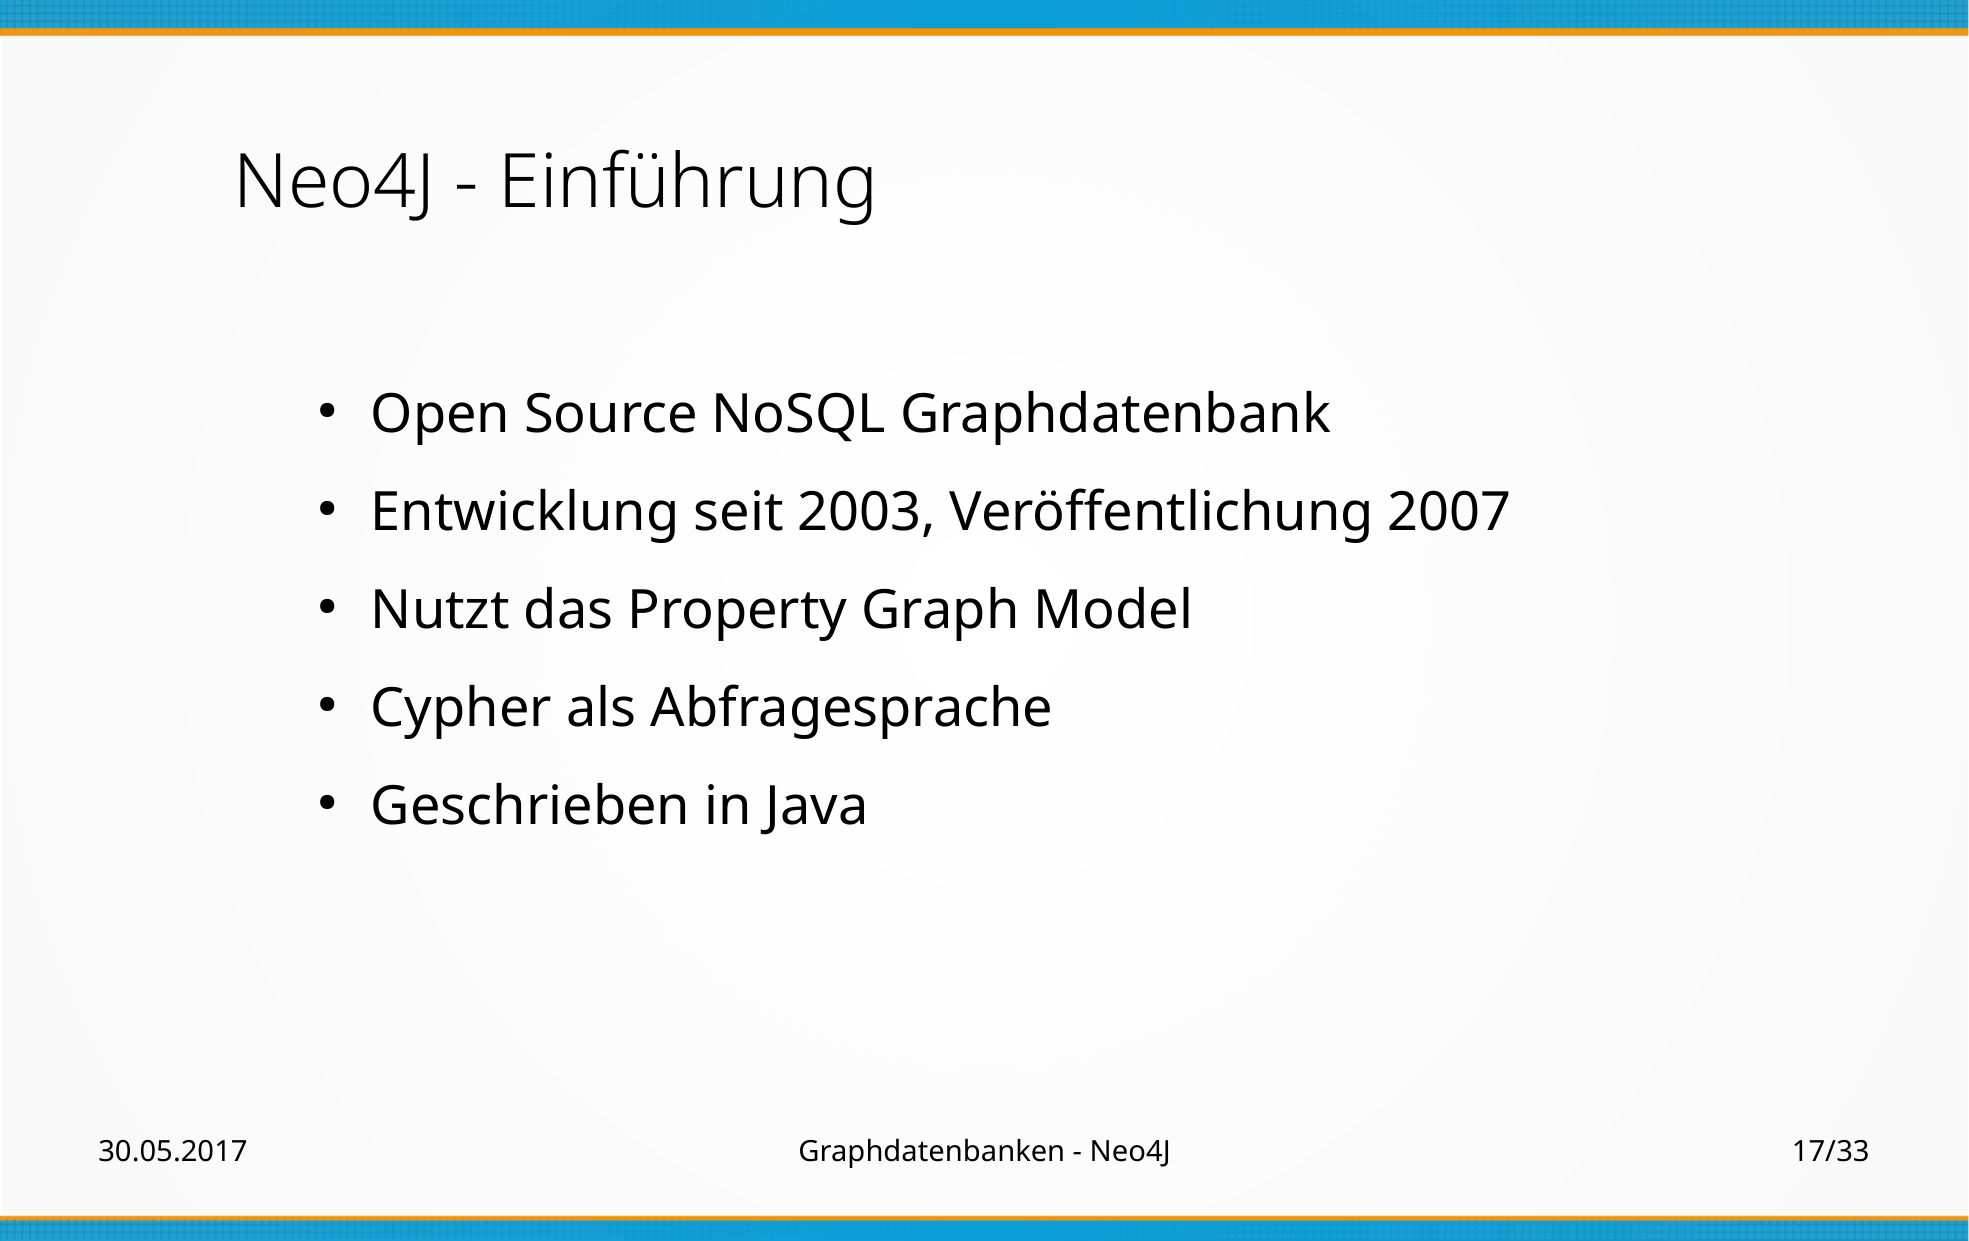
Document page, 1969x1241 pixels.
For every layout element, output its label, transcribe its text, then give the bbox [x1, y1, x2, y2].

title Neo4J - Einführung [233, 75, 1621, 283]
list Open Source NoSQL Graphdatenbank Entwicklung seit 2003, Veröffentlichung 2007 Nutzt das Property Graph Model Cypher als Abfragesprache Geschrieben in Java [300, 375, 1852, 980]
picture [0, 0, 1969, 1241]
